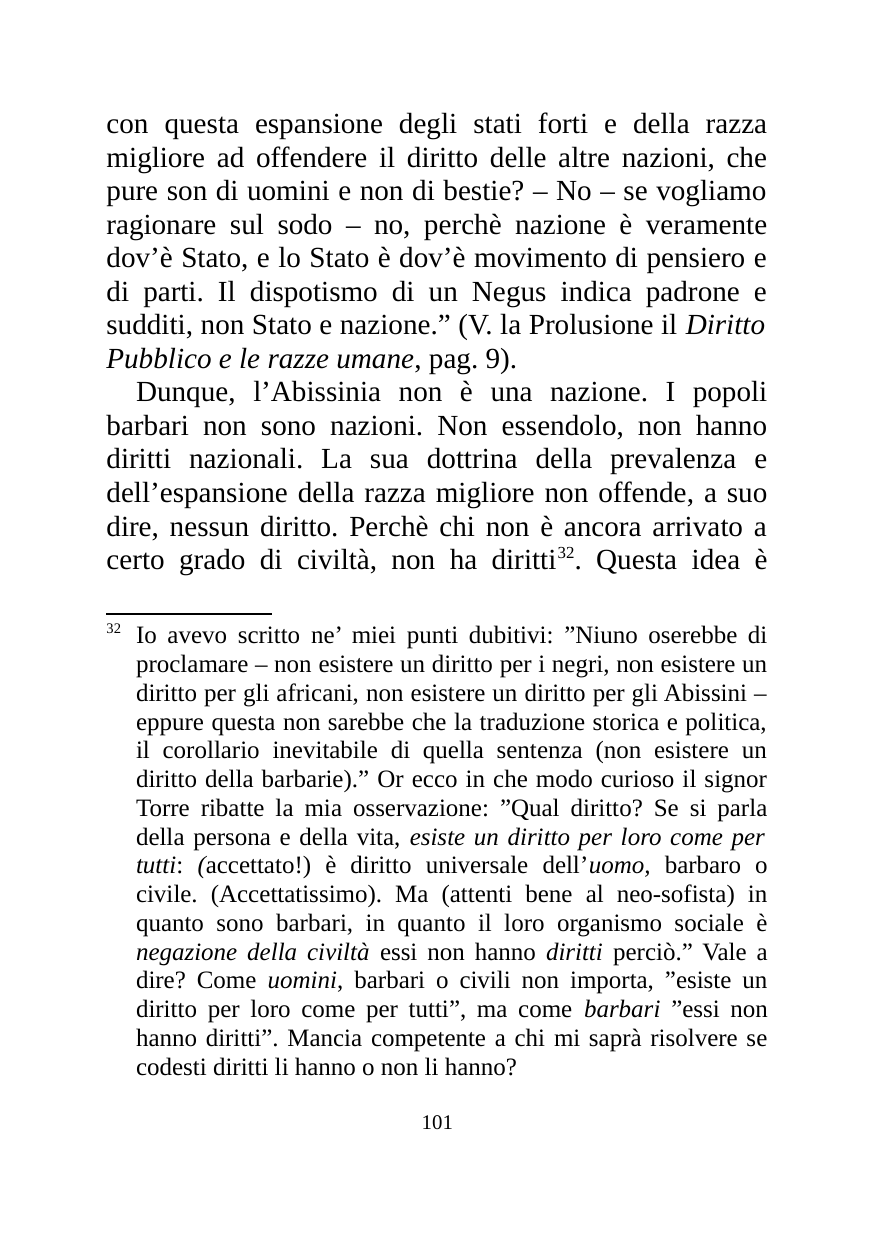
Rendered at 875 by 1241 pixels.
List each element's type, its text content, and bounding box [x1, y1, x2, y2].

text Dunque, l’Abissinia non è una nazione. I popoli barbari non sono nazioni. Non essendolo, non hanno diritti nazionali. La sua dottrina della prevalenza e dell’espansione della razza migliore non offende, a suo dire, nessun diritto. Perchè chi non è ancora arrivato a certo grado di civiltà, non ha diritti. Questa idea è [106, 374, 768, 576]
text Io avevo scritto ne’ miei punti dubitivi: ”Niuno oserebbe di proclamare – non esistere un diritto per i negri, non esistere un diritto per gli africani, non esistere un diritto per gli Abissini – eppure questa non sarebbe che la traduzione storica e politica, il corollario inevitabile di quella sentenza (non esistere un diritto della barbarie).” Or ecco in che modo curioso il signor Torre ribatte la mia osservazione: ”Qual diritto? Se si parla della persona e della vita, esiste un diritto per loro come per tutti: (accettato!) è diritto universale dell’uomo, barbaro o civile. (Accettatissimo). Ma (attenti bene al neo-sofista) in quanto sono barbari, in quanto il loro organismo sociale è negazione della civiltà essi non hanno diritti perciò.” Vale a dire? Come uomini, barbari o civili non importa, ”esiste un diritto per loro come per tutti”, ma come barbari ”essi non hanno diritti”. Mancia competente a chi mi saprà risolvere se codesti diritti li hanno o non li hanno? [106, 620, 768, 1080]
text con questa espansione degli stati forti e della razza migliore ad offendere il diritto delle altre nazioni, che pure son di uomini e non di bestie? – No – se vogliamo ragionare sul sodo – no, perchè nazione è veramente dov’è Stato, e lo Stato è dov’è movimento di pensiero e di parti. Il dispotismo di un Negus indica padrone e sudditi, non Stato e nazione.” (V. la Prolusione il Diritto Pubblico e le razze umane, pag. 9). [106, 106, 768, 374]
